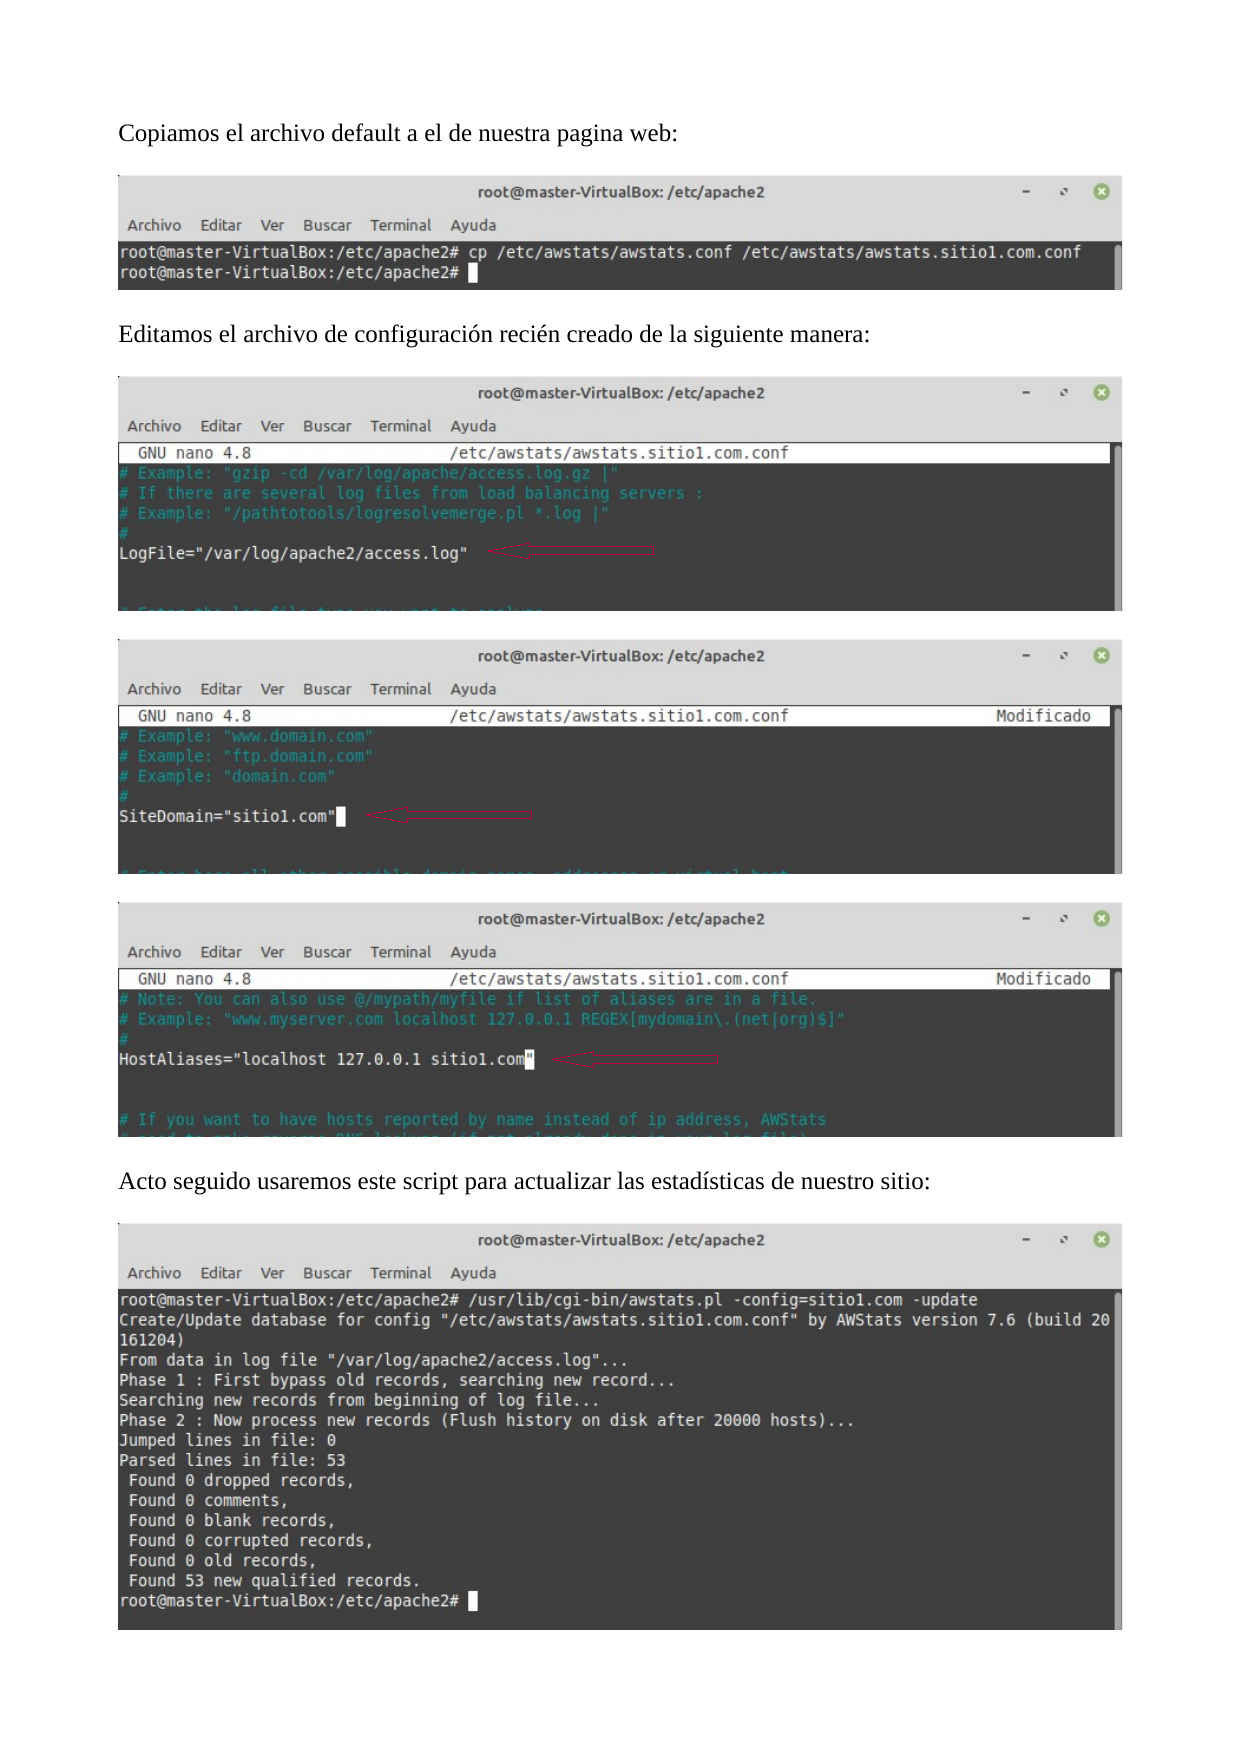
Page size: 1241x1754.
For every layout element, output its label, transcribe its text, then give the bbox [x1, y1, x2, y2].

picture [118, 902, 1123, 1137]
text Copiamos el archivo default a el de nuestra pagina web: [118, 118, 1122, 147]
text Acto seguido usaremos este script para actualizar las estadísticas de nuestro sitio: [118, 1166, 1122, 1194]
picture [118, 1223, 1123, 1630]
text Editamos el archivo de configuración recién creado de la siguiente manera: [118, 319, 1122, 347]
picture [118, 639, 1123, 874]
picture [118, 376, 1123, 611]
picture [118, 175, 1123, 290]
